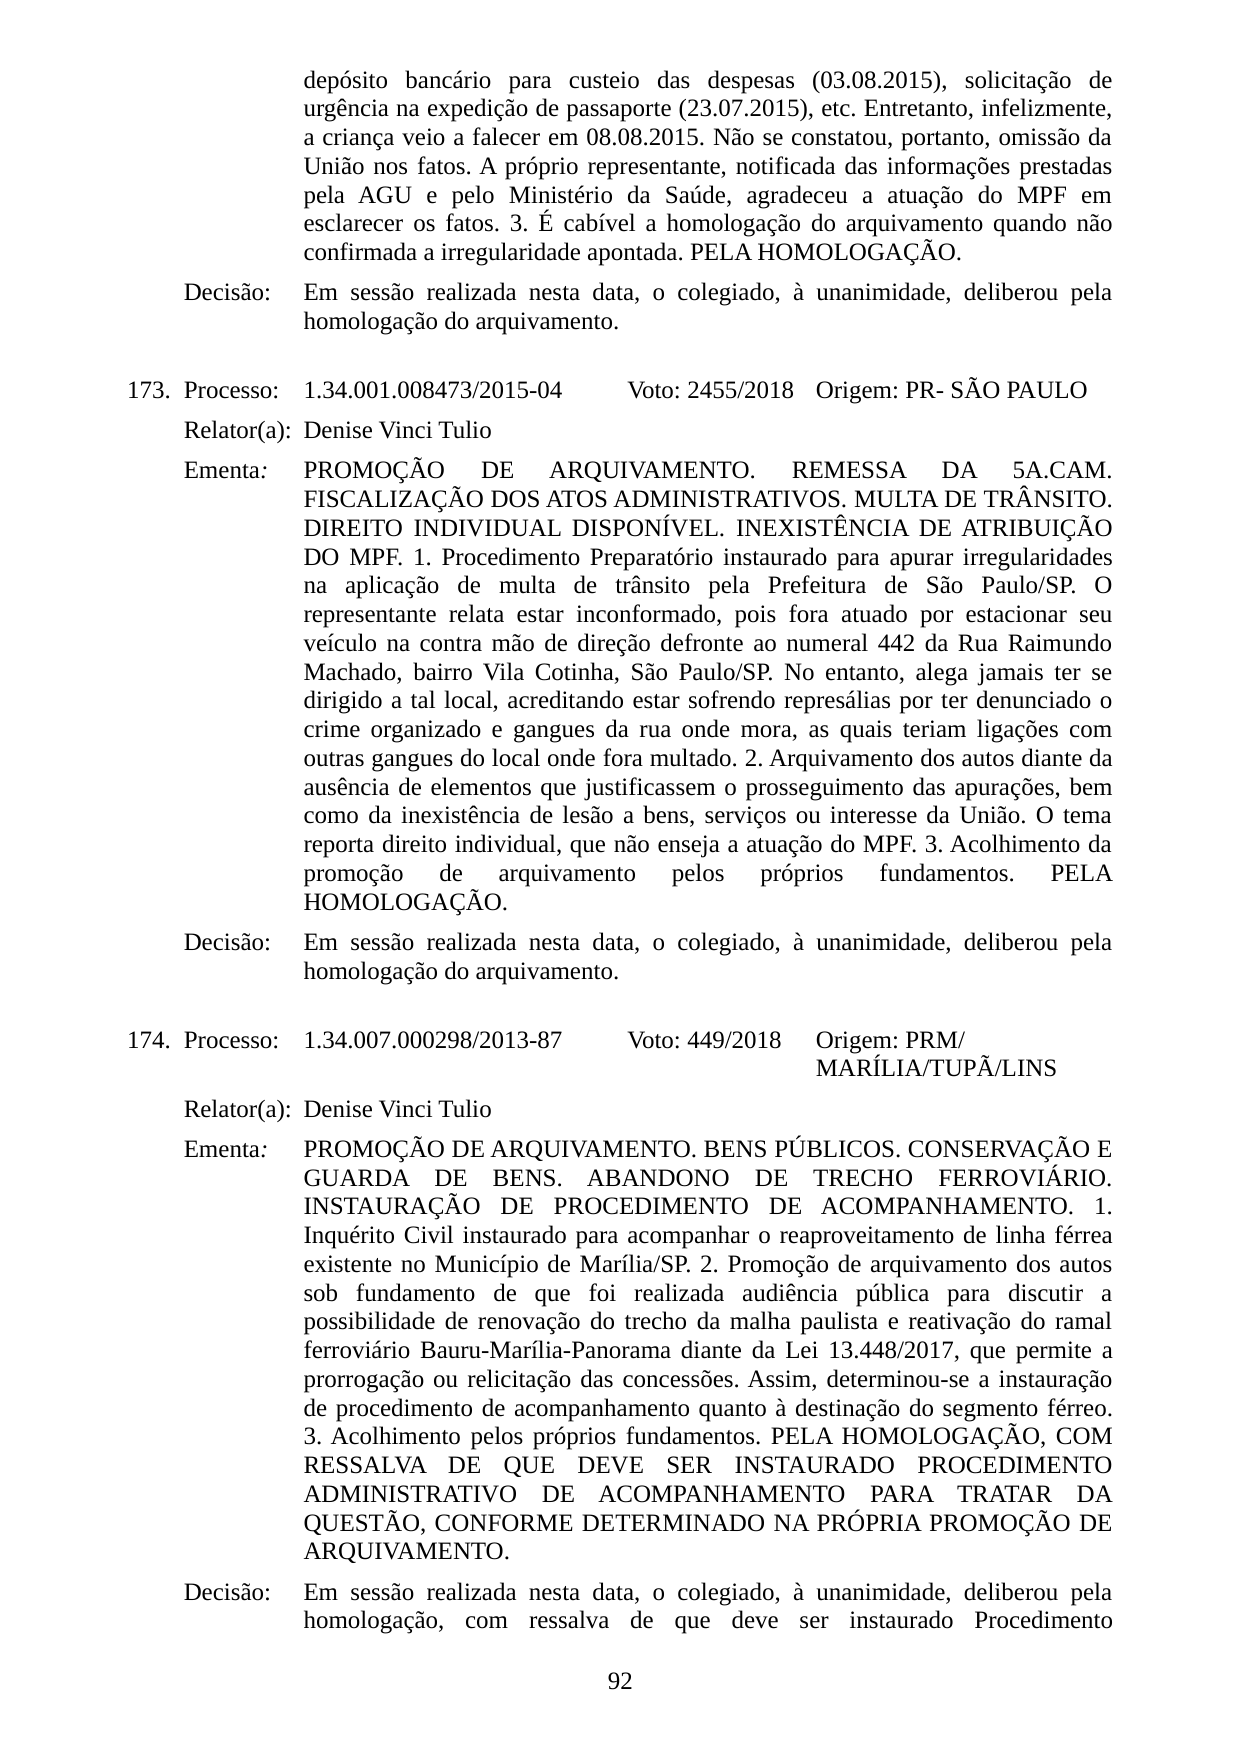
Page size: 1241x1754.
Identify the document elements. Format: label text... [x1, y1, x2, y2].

table_header Origem: PRM/ MARÍLIA/TUPÃ/LINS [810, 1019, 1119, 1088]
table_cell Em sessão realizada nesta data, o colegiado, à unanimidade, deliberou pela homologação do arquivamento. [298, 921, 1119, 990]
table_cell Em sessão realizada nesta data, o colegiado, à unanimidade, deliberou pela homologação do arquivamento. [298, 272, 1119, 341]
table_cell Em sessão realizada nesta data, o colegiado, à unanimidade, deliberou pela homologação, com ressalva de que deve ser instaurado Procedimento [298, 1571, 1119, 1640]
table_cell Relator(a): [178, 1088, 298, 1128]
table_cell Ementa: [178, 1128, 298, 1571]
table_header Voto: 449/2018 [621, 1019, 810, 1088]
table_cell Decisão: [178, 1571, 298, 1640]
table_cell [121, 1128, 178, 1571]
table_header Processo: [178, 1019, 298, 1088]
table_cell Decisão: [178, 921, 298, 990]
table_cell Denise Vinci Tulio [298, 1088, 1119, 1128]
table_header Origem: PR- SÃO PAULO [810, 370, 1119, 410]
table_cell [121, 1571, 178, 1640]
table_cell PROMOÇÃO DE ARQUIVAMENTO. REMESSA DA 5A.CAM. FISCALIZAÇÃO DOS ATOS ADMINISTRATIVOS. MULTA DE TRÂNSITO. DIREITO INDIVIDUAL DISPONÍVEL. INEXISTÊNCIA DE ATRIBUIÇÃO DO MPF. 1. Procedimento Preparatório instaurado para apurar irregularidades na aplicação de multa de trânsito pela Prefeitura de São Paulo/SP. O representante relata estar inconformado, pois fora atuado por estacionar seu veículo na contra mão de direção defronte ao numeral 442 da Rua Raimundo Machado, bairro Vila Cotinha, São Paulo/SP. No entanto, alega jamais ter se dirigido a tal local, acreditando estar sofrendo represálias por ter denunciado o crime organizado e gangues da rua onde mora, as quais teriam ligações com outras gangues do local onde fora multado. 2. Arquivamento dos autos diante da ausência de elementos que justificassem o prosseguimento das apurações, bem como da inexistência de lesão a bens, serviços ou interesse da União. O tema reporta direito individual, que não enseja a atuação do MPF. 3. Acolhimento da promoção de arquivamento pelos próprios fundamentos. PELA HOMOLOGAÇÃO. [298, 450, 1119, 921]
table_header Voto: 2455/2018 [621, 370, 810, 410]
table_cell depósito bancário para custeio das despesas (03.08.2015), solicitação de urgência na expedição de passaporte (23.07.2015), etc. Entretanto, infelizmente, a criança veio a falecer em 08.08.2015. Não se constatou, portanto, omissão da União nos fatos. A próprio representante, notificada das informações prestadas pela AGU e pelo Ministério da Saúde, agradeceu a atuação do MPF em esclarecer os fatos. 3. É cabível a homologação do arquivamento quando não confirmada a irregularidade apontada. PELA HOMOLOGAÇÃO. [298, 59, 1119, 272]
table_cell [121, 921, 178, 990]
table_header Processo: [178, 370, 298, 410]
table_cell [178, 59, 298, 272]
table_header 174. [121, 1019, 178, 1088]
table_cell Relator(a): [178, 410, 298, 450]
table_cell [121, 1088, 178, 1128]
table_cell [121, 272, 178, 341]
table_cell [121, 450, 178, 921]
table_cell Denise Vinci Tulio [298, 410, 1119, 450]
table_header 1.34.007.000298/2013-87 [298, 1019, 621, 1088]
table_cell PROMOÇÃO DE ARQUIVAMENTO. BENS PÚBLICOS. CONSERVAÇÃO E GUARDA DE BENS. ABANDONO DE TRECHO FERROVIÁRIO. INSTAURAÇÃO DE PROCEDIMENTO DE ACOMPANHAMENTO. 1. Inquérito Civil instaurado para acompanhar o reaproveitamento de linha férrea existente no Município de Marília/SP. 2. Promoção de arquivamento dos autos sob fundamento de que foi realizada audiência pública para discutir a possibilidade de renovação do trecho da malha paulista e reativação do ramal ferroviário Bauru-Marília-Panorama diante da Lei 13.448/2017, que permite a prorrogação ou relicitação das concessões. Assim, determinou-se a instauração de procedimento de acompanhamento quanto à destinação do segmento férreo. 3. Acolhimento pelos próprios fundamentos. PELA HOMOLOGAÇÃO, COM RESSALVA DE QUE DEVE SER INSTAURADO PROCEDIMENTO ADMINISTRATIVO DE ACOMPANHAMENTO PARA TRATAR DA QUESTÃO, CONFORME DETERMINADO NA PRÓPRIA PROMOÇÃO DE ARQUIVAMENTO. [298, 1128, 1119, 1571]
table_header 1.34.001.008473/2015-04 [298, 370, 621, 410]
table_header 173. [121, 370, 178, 410]
table_cell Ementa: [178, 450, 298, 921]
table_cell [121, 410, 178, 450]
table_cell Decisão: [178, 272, 298, 341]
table_cell [121, 59, 178, 272]
